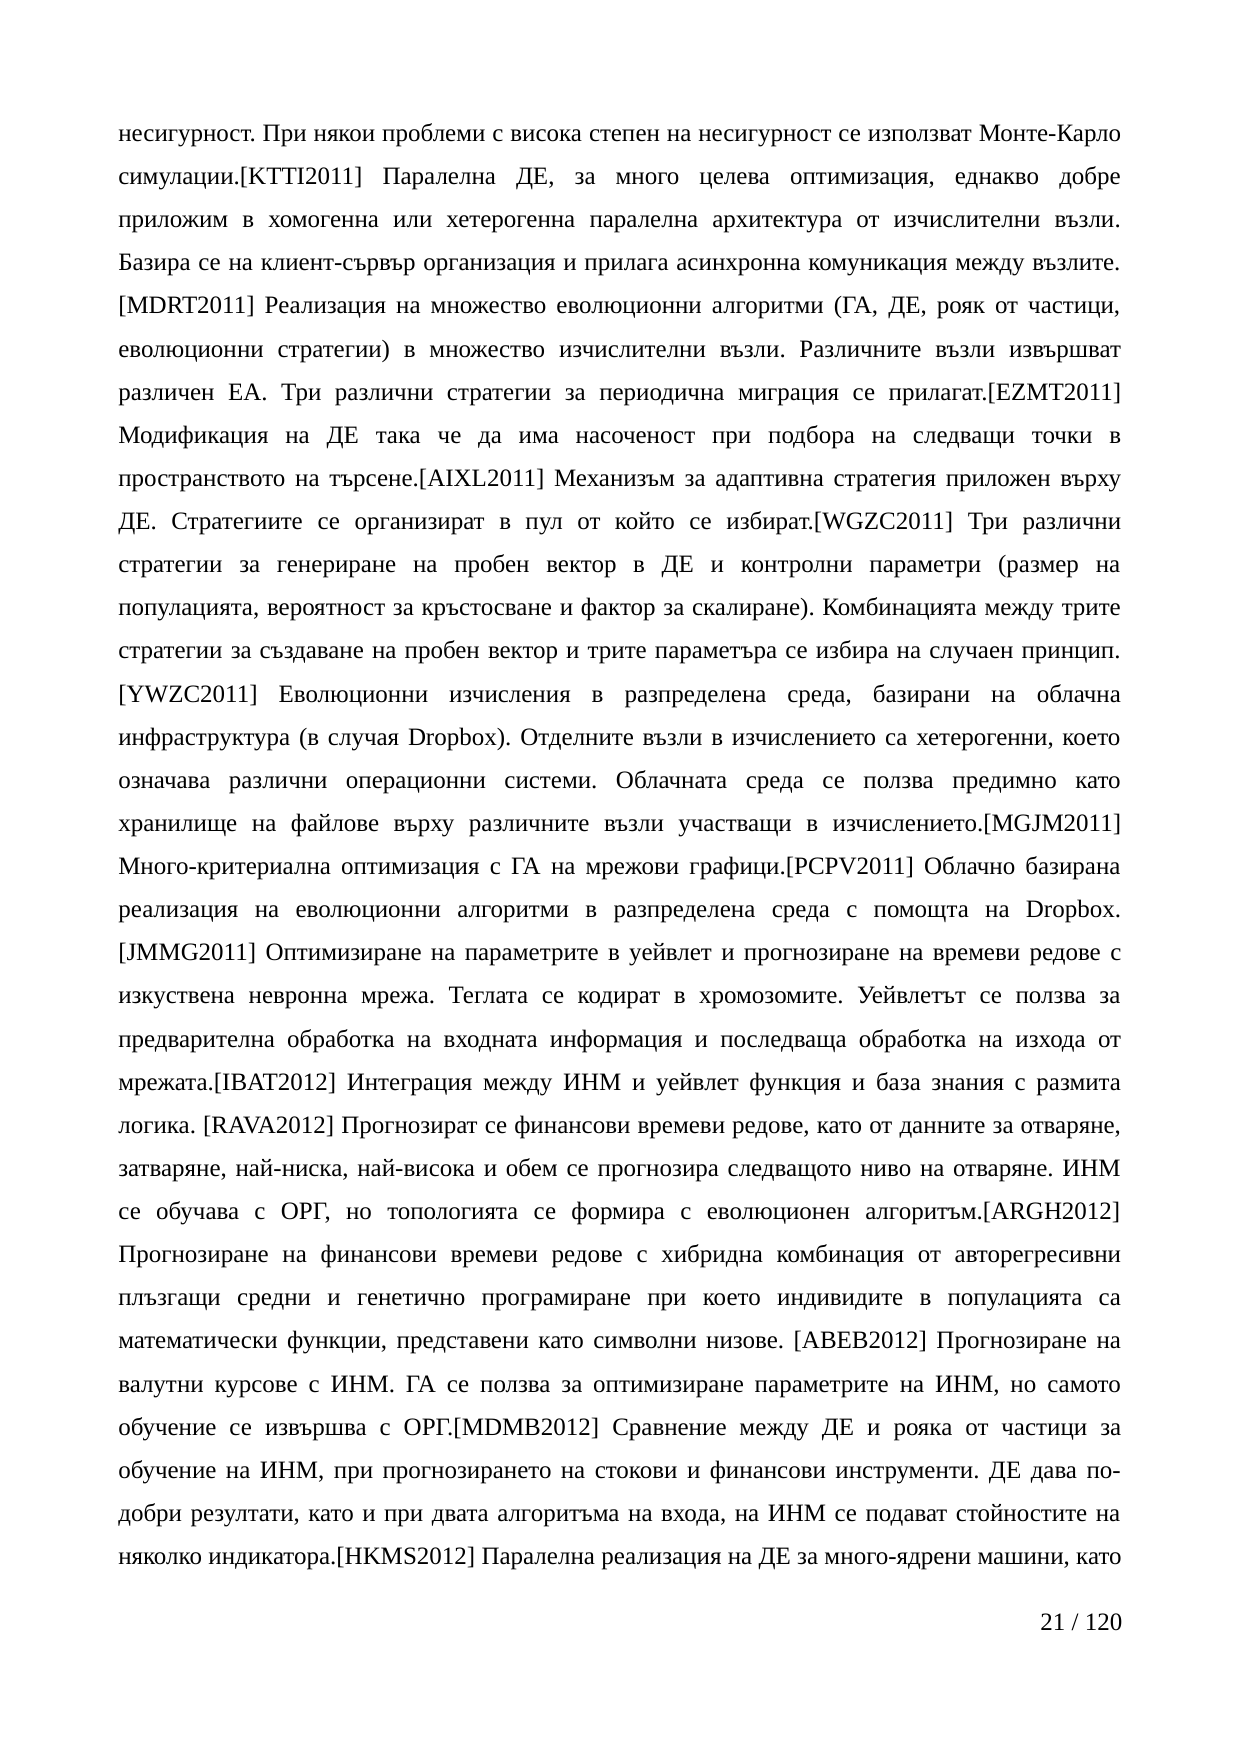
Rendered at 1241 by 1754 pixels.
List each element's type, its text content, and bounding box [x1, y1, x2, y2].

text несигурност. При някои проблеми с висока степен на несигурност се използват Монте-Карло симулации.[KTTI2011] Паралелна ДЕ, за много целева оптимизация, еднакво добре приложим в хомогенна или хетерогенна паралелна архитектура от изчислителни възли. Базира се на клиент-сървър организация и прилага асинхронна комуникация между възлите.[MDRT2011] Реализация на множество еволюционни алгоритми (ГА, ДЕ, рояк от частици, еволюционни стратегии) в множество изчислителни възли. Различните възли извършват различен ЕА. Три различни стратегии за периодична миграция се прилагат.[EZMT2011] Модификация на ДЕ така че да има насоченост при подбора на следващи точки в пространството на търсене.[AIXL2011] Механизъм за адаптивна стратегия приложен върху ДЕ. Стратегиите се организират в пул от който се избират.[WGZC2011] Три различни стратегии за генериране на пробен вектор в ДЕ и контролни параметри (размер на популацията, вероятност за кръстосване и фактор за скалиране). Комбинацията между трите стратегии за създаване на пробен вектор и трите параметъра се избира на случаен принцип.[YWZC2011] Еволюционни изчисления в разпределена среда, базирани на облачна инфраструктура (в случая Dropbox). Отделните възли в изчислението са хетерогенни, което означава различни операционни системи. Облачната среда се ползва предимно като хранилище на файлове върху различните възли участващи в изчислението.[MGJM2011] Много-критериална оптимизация с ГА на мрежови графици.[PCPV2011] Облачно базирана реализация на еволюционни алгоритми в разпределена среда с помощта на Dropbox.[JMMG2011] Оптимизиране на параметрите в уейвлет и прогнозиране на времеви редове с изкуствена невронна мрежа. Теглата се кодират в хромозомите. Уейвлетът се ползва за предварителна обработка на входната информация и последваща обработка на изхода от мрежата.[IBAT2012] Интеграция между ИНМ и уейвлет функция и база знания с размита логика. [RAVA2012] Прогнозират се финансови времеви редове, като от данните за отваряне, затваряне, най-ниска, най-висока и обем се прогнозира следващото ниво на отваряне. ИНМ се обучава с ОРГ, но топологията се формира с еволюционен алгоритъм.[ARGH2012] Прогнозиране на финансови времеви редове с хибридна комбинация от авторегресивни плъзгащи средни и генетично програмиране при което индивидите в популацията са математически функции, представени като символни низове. [ABEB2012] Прогнозиране на валутни курсове с ИНМ. ГА се ползва за оптимизиране параметрите на ИНМ, но самото обучение се извършва с ОРГ.[MDMB2012] Сравнение между ДЕ и рояка от частици за обучение на ИНМ, при прогнозирането на стокови и финансови инструменти. ДЕ дава по-добри резултати, като и при двата алгоритъма на входа, на ИНМ се подават стойностите на няколко индикатора.[HKMS2012] Паралелна реализация на ДЕ за много-ядрени машини, като [118, 118, 1122, 1570]
